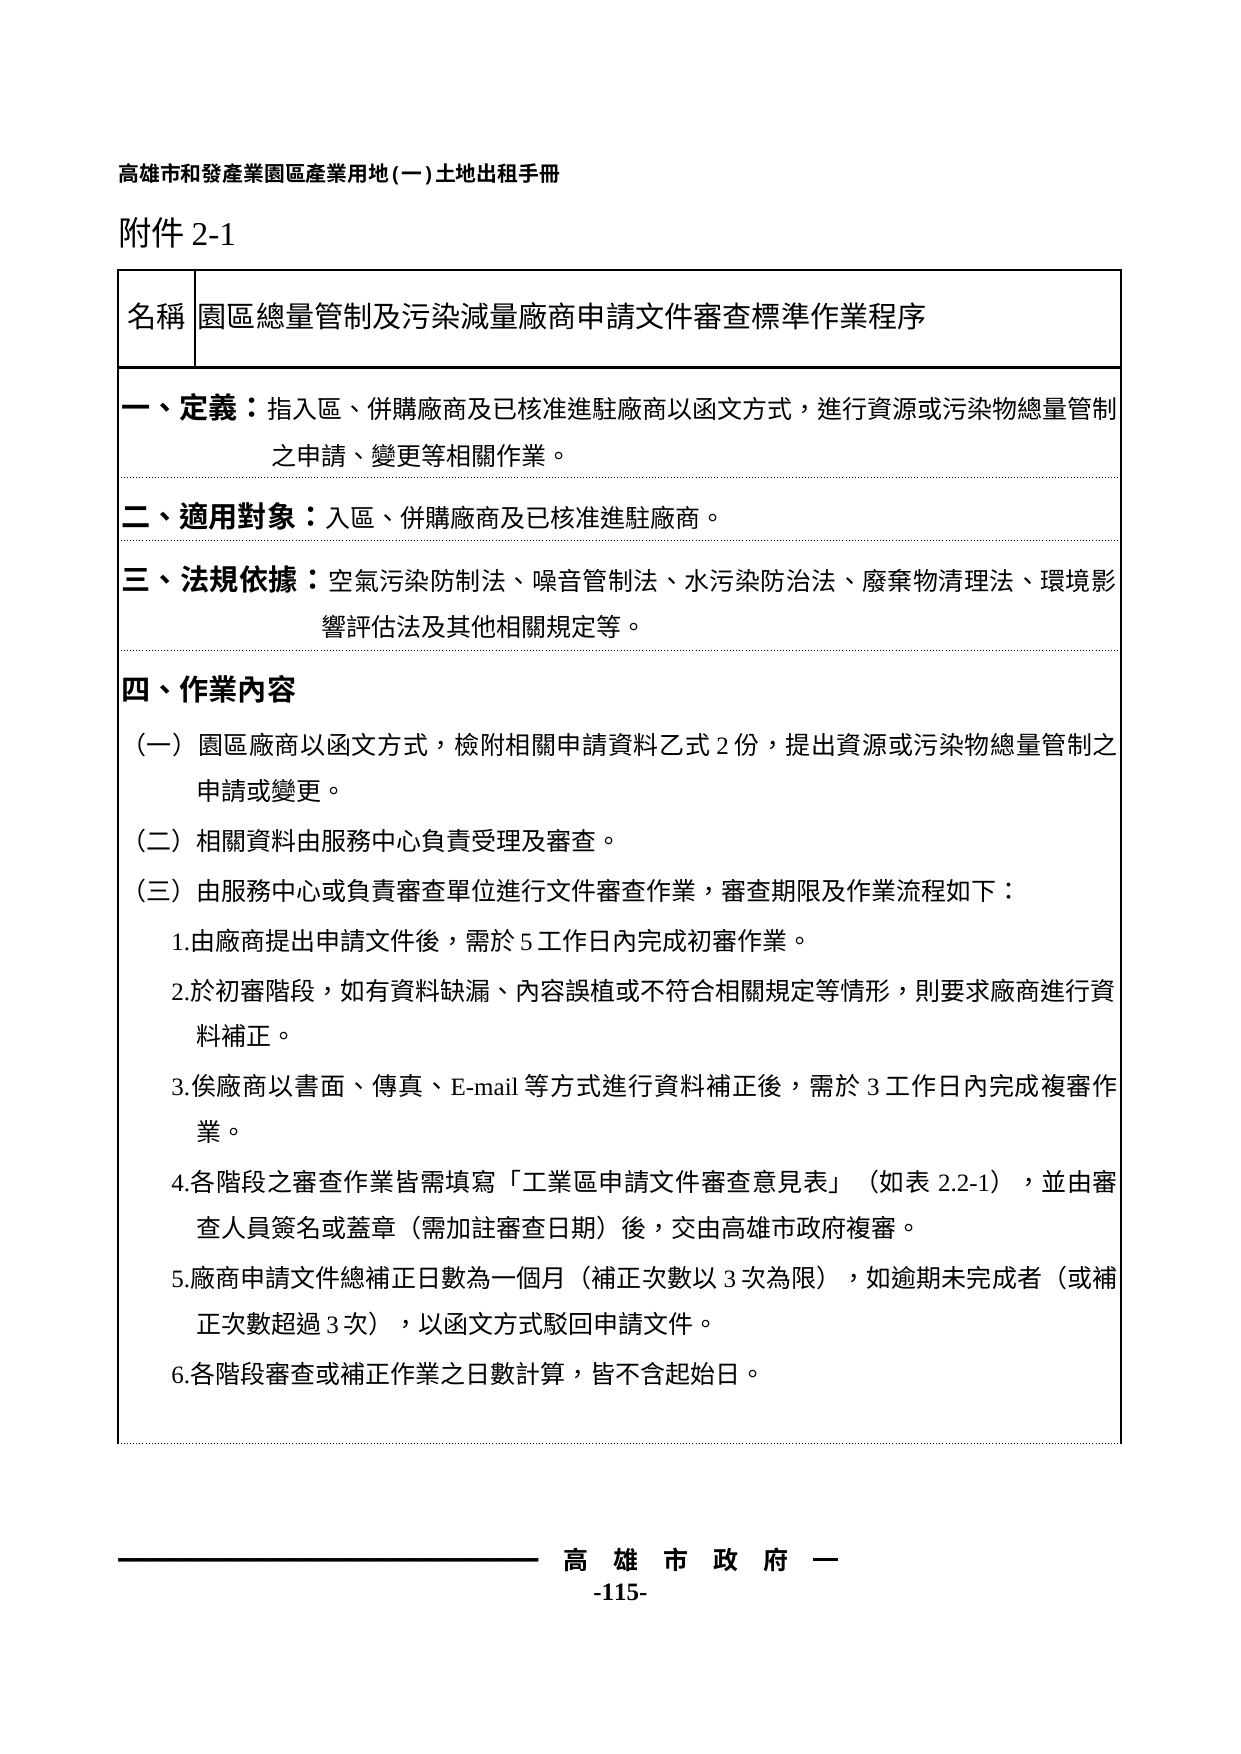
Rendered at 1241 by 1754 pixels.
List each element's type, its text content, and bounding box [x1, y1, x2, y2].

table_header 名稱 [119, 271, 194, 366]
table_cell 一、定義：指入區、併購廠商及已核准進駐廠商以函文方式，進行資源或污染物總量管制之申請、變更等相關作業。 [119, 369, 1120, 477]
table_cell 三、法規依據：空氣污染防制法、噪音管制法、水污染防治法、廢棄物清理法、環境影響評估法及其他相關規定等。 [119, 540, 1120, 650]
table_header 園區總量管制及污染減量廠商申請文件審查標準作業程序 [196, 271, 1120, 366]
subtitle 附件2-1 [118, 202, 1122, 256]
table_cell 四、作業內容 （一）園區廠商以函文方式，檢附相關申請資料乙式2份，提出資源或污染物總量管制之申請或變更。 （二）相關資料由服務中心負責受理及審查。 （三）由服務中心或負責審查單位進行文件審查作業，審查期限及作業流程如下： 1.由廠商提出申請文件後，需於5工作日內完成初審作業。 2.於初審階段，如有資料缺漏、內容誤植或不符合相關規定等情形，則要求廠商進行資料補正。 3.俟廠商以書面、傳真、E-mail等方式進行資料補正後，需於3工作日內完成複審作業。 4.各階段之審查作業皆需填寫「工業區申請文件審查意見表」（如表2.2-1），並由審查人員簽名或蓋章（需加註審查日期）後，交由高雄市政府複審。 5.廠商申請文件總補正日數為一個月（補正次數以3次為限），如逾期未完成者（或補正次數超過3次），以函文方式駁回申請文件。 6.各階段審查或補正作業之日數計算，皆不含起始日。 [119, 650, 1120, 1442]
table_cell 二、適用對象：入區、併購廠商及已核准進駐廠商。 [119, 477, 1120, 540]
